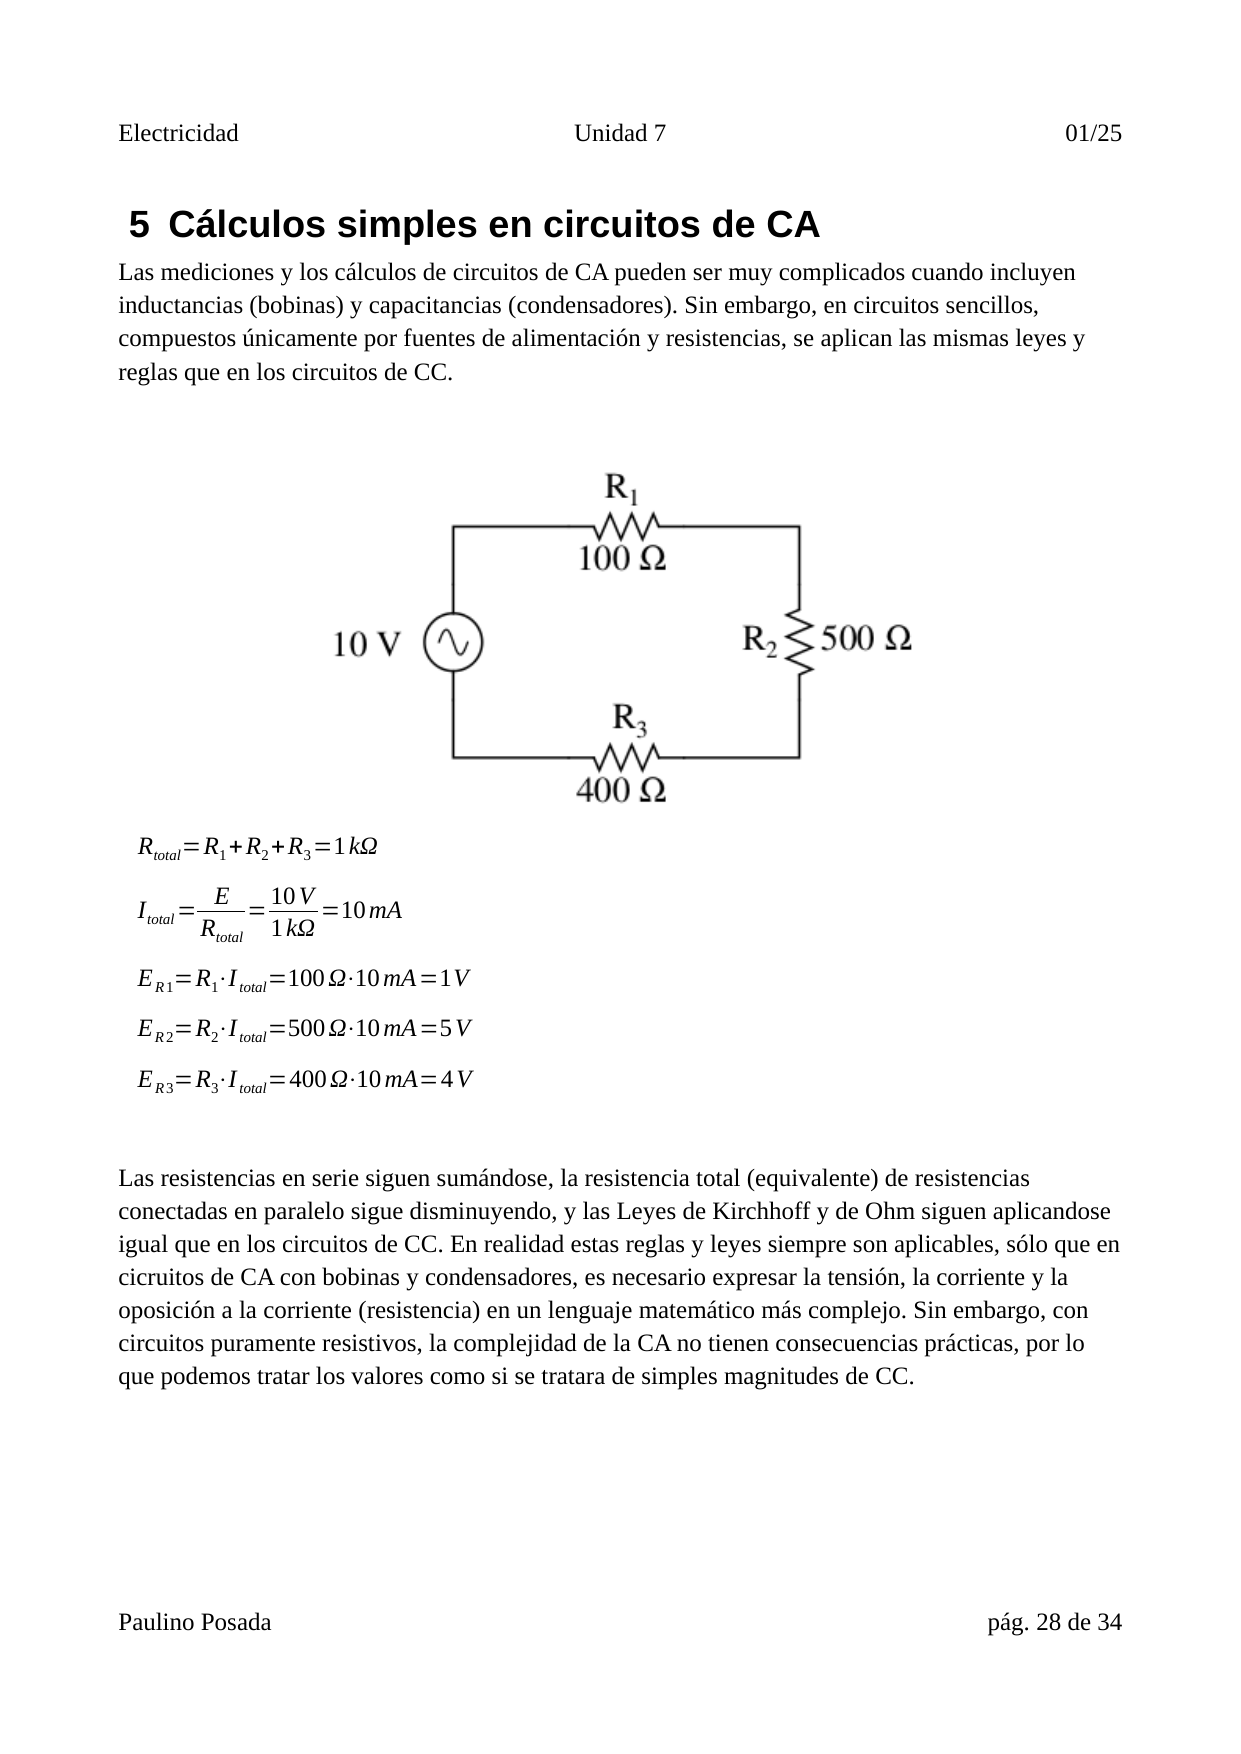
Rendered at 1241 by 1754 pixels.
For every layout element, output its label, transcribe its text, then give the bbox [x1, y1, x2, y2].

text Las resistencias en serie siguen sumándose, la resistencia total (equivalente) de resistencias conectadas en paralelo sigue disminuyendo, y las Leyes de Kirchhoff y de Ohm siguen aplicandose igual que en los circuitos de CC. En realidad estas reglas y leyes siempre son aplicables, sólo que en cicruitos de CA con bobinas y condensadores, es necesario expresar la tensión, la corriente y la oposición a la corriente (resistencia) en un lenguaje matemático más complejo. Sin embargo, con circuitos puramente resistivos, la complejidad de la CA no tienen consecuencias prácticas, por lo que podemos tratar los valores como si se tratara de simples magnitudes de CC. [118, 1163, 1122, 1390]
subtitle Cálculos simples en circuitos de CA [118, 201, 1122, 245]
picture [306, 451, 935, 824]
text Las mediciones y los cálculos de circuitos de CA pueden ser muy complicados cuando incluyen inductancias (bobinas) y capacitancias (condensadores). Sin embargo, en circuitos sencillos, compuestos únicamente por fuentes de alimentación y resistencias, se aplican las mismas leyes y reglas que en los circuitos de CC. [118, 257, 1122, 385]
